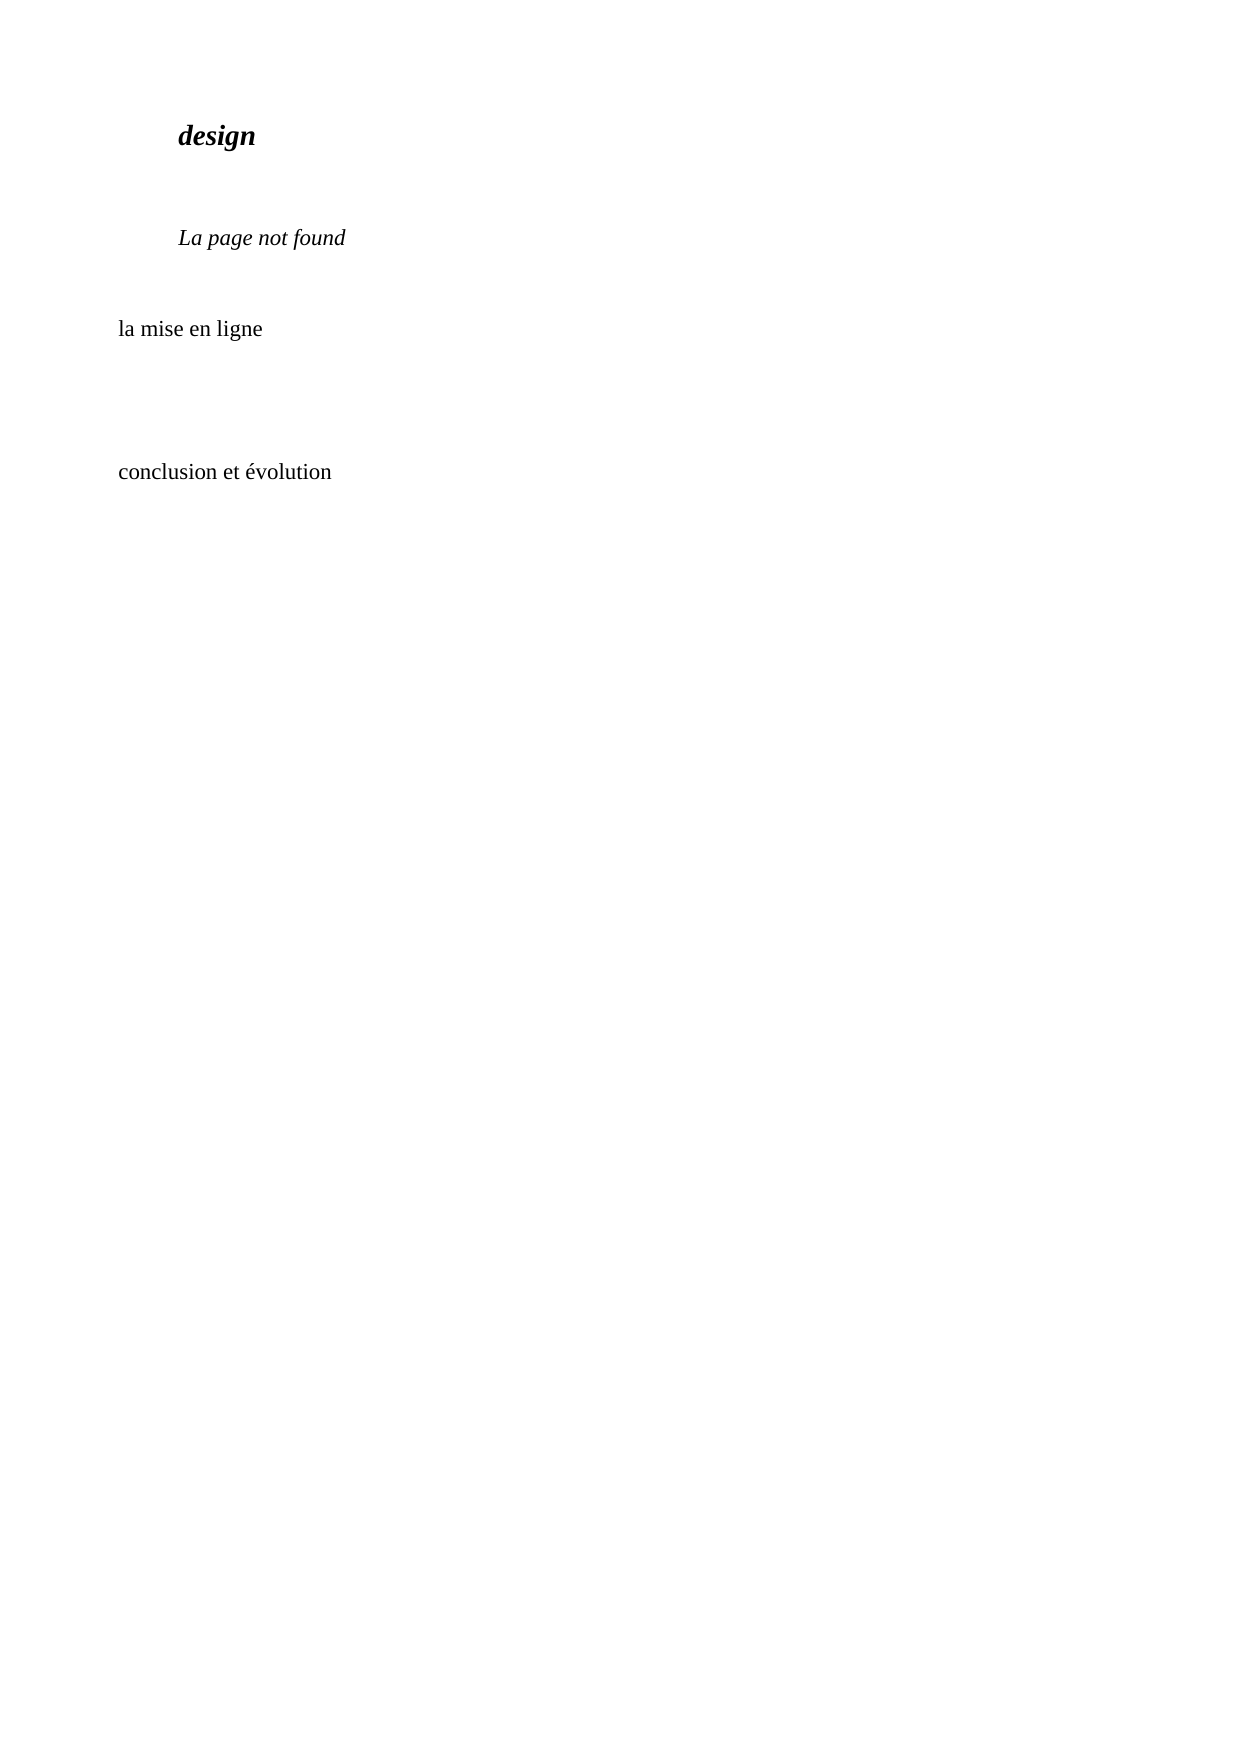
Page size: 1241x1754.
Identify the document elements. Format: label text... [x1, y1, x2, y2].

subtitle La page not found [118, 218, 1122, 251]
subtitle design [118, 118, 1122, 152]
subtitle conclusion et évolution [118, 458, 1122, 484]
subtitle la mise en ligne [118, 315, 1122, 342]
